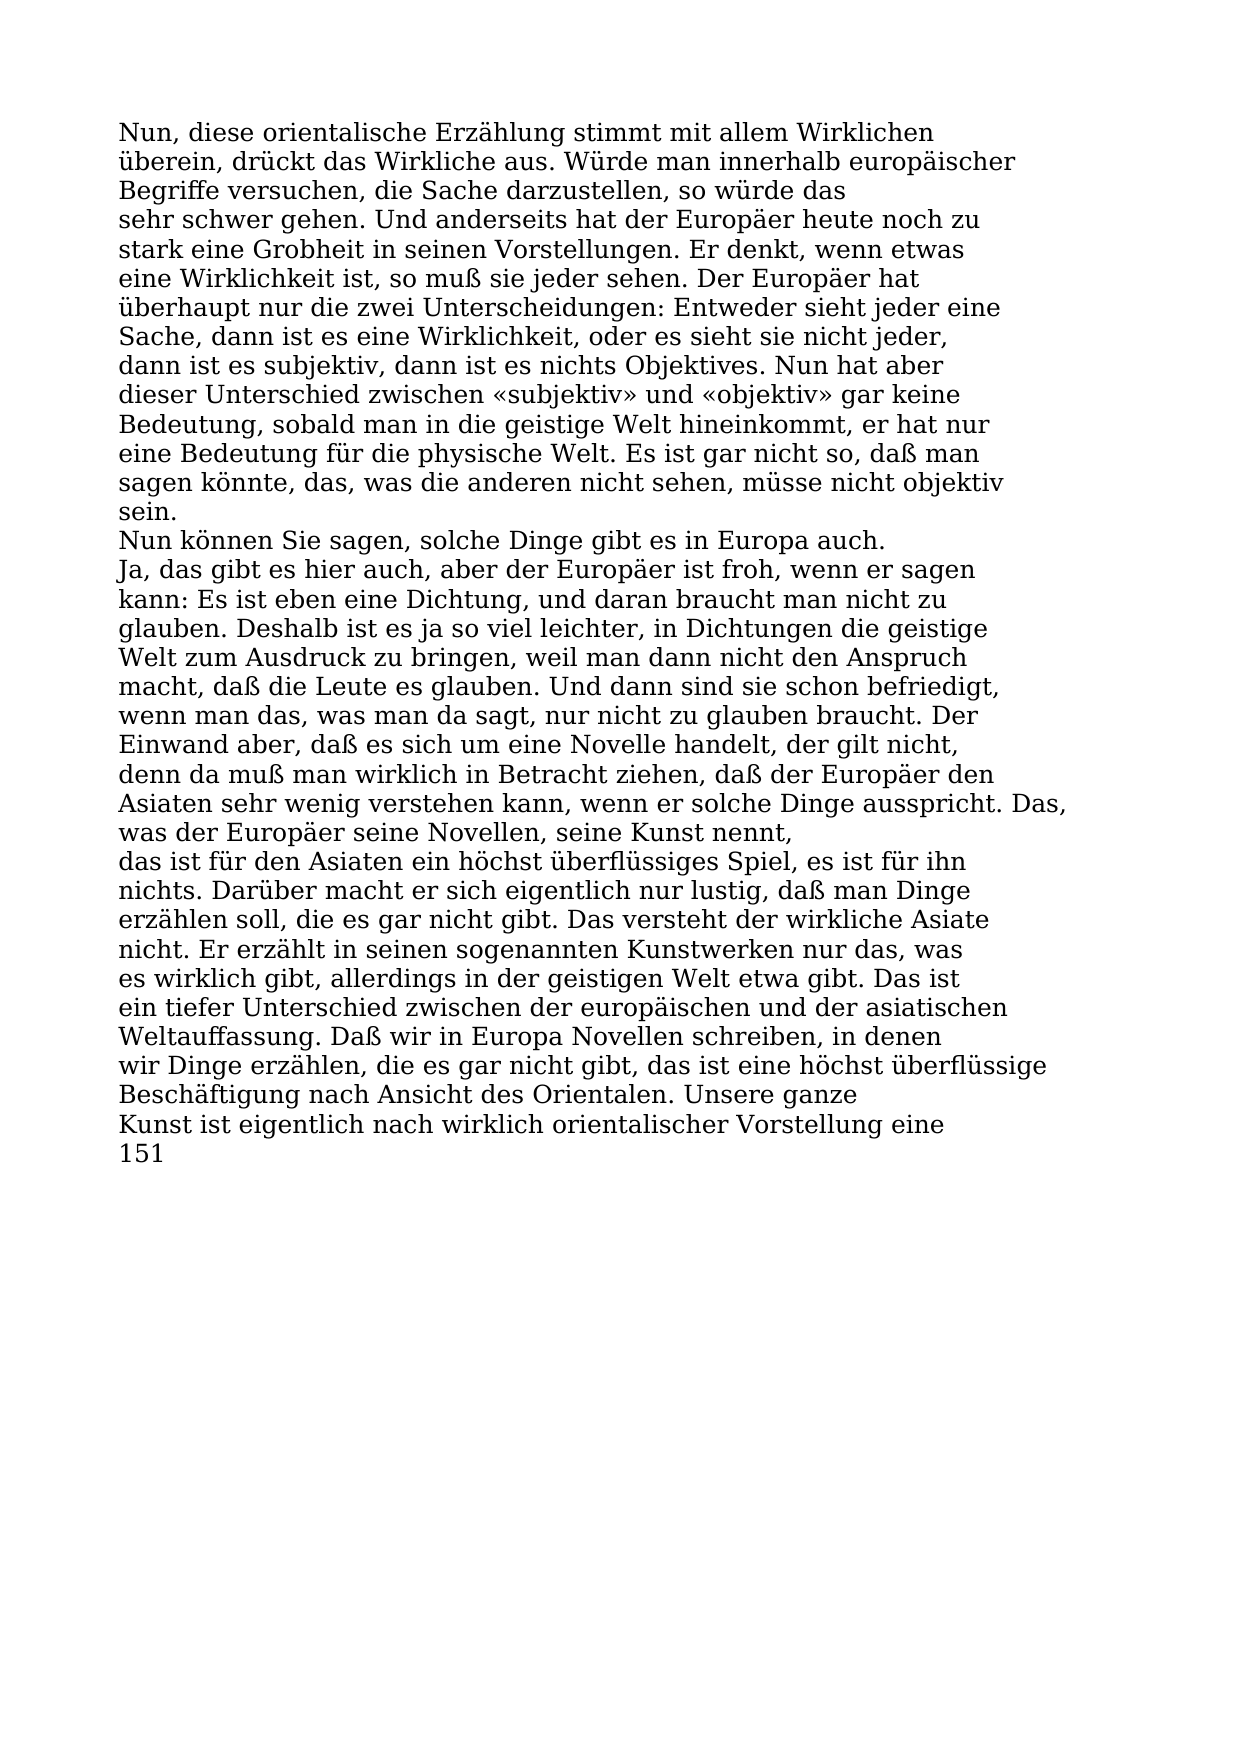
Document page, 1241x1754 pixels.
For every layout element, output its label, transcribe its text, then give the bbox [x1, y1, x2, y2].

text sagen könnte, das, was die anderen nicht sehen, müsse nicht objektiv [118, 468, 1122, 497]
text Sache, dann ist es eine Wirklichkeit, oder es sieht sie nicht jeder, [118, 322, 1122, 351]
text sein. [118, 497, 1122, 526]
text 151 [118, 1139, 1122, 1168]
text wir Dinge erzählen, die es gar nicht gibt, das ist eine höchst überflüssige Beschäftigung nach Ansicht des Orientalen. Unsere ganze [118, 1051, 1122, 1110]
text ein tiefer Unterschied zwischen der europäischen und der asiatischen [118, 993, 1122, 1022]
text das ist für den Asiaten ein höchst überflüssiges Spiel, es ist für ihn [118, 847, 1122, 876]
text wenn man das, was man da sagt, nur nicht zu glauben braucht. Der [118, 701, 1122, 731]
text dann ist es subjektiv, dann ist es nichts Objektives. Nun hat aber [118, 351, 1122, 381]
text überein, drückt das Wirkliche aus. Würde man innerhalb europäischer Begriffe versuchen, die Sache darzustellen, so würde das [118, 147, 1122, 206]
text nichts. Darüber macht er sich eigentlich nur lustig, daß man Dinge [118, 876, 1122, 906]
text Welt zum Ausdruck zu bringen, weil man dann nicht den Anspruch [118, 643, 1122, 672]
text Kunst ist eigentlich nach wirklich orientalischer Vorstellung eine [118, 1110, 1122, 1139]
text Ja, das gibt es hier auch, aber der Europäer ist froh, wenn er sagen [118, 556, 1122, 585]
text sehr schwer gehen. Und anderseits hat der Europäer heute noch zu [118, 206, 1122, 235]
text kann: Es ist eben eine Dichtung, und daran braucht man nicht zu [118, 585, 1122, 614]
text Bedeutung, sobald man in die geistige Welt hineinkommt, er hat nur [118, 410, 1122, 439]
text Weltauffassung. Daß wir in Europa Novellen schreiben, in denen [118, 1022, 1122, 1051]
text Asiaten sehr wenig verstehen kann, wenn er solche Dinge ausspricht. Das, was der Europäer seine Novellen, seine Kunst nennt, [118, 789, 1122, 847]
text Nun können Sie sagen, solche Dinge gibt es in Europa auch. [118, 526, 1122, 556]
text dieser Unterschied zwischen «subjektiv» und «objektiv» gar keine [118, 381, 1122, 410]
text stark eine Grobheit in seinen Vorstellungen. Er denkt, wenn etwas [118, 235, 1122, 264]
text macht, daß die Leute es glauben. Und dann sind sie schon befriedigt, [118, 672, 1122, 701]
text Nun, diese orientalische Erzählung stimmt mit allem Wirklichen [118, 118, 1122, 147]
text nicht. Er erzählt in seinen sogenannten Kunstwerken nur das, was [118, 935, 1122, 964]
text erzählen soll, die es gar nicht gibt. Das versteht der wirkliche Asiate [118, 906, 1122, 935]
text eine Bedeutung für die physische Welt. Es ist gar nicht so, daß man [118, 439, 1122, 468]
text glauben. Deshalb ist es ja so viel leichter, in Dichtungen die geistige [118, 614, 1122, 643]
text es wirklich gibt, allerdings in der geistigen Welt etwa gibt. Das ist [118, 964, 1122, 993]
text denn da muß man wirklich in Betracht ziehen, daß der Europäer den [118, 760, 1122, 789]
text eine Wirklichkeit ist, so muß sie jeder sehen. Der Europäer hat [118, 264, 1122, 293]
text Einwand aber, daß es sich um eine Novelle handelt, der gilt nicht, [118, 731, 1122, 760]
text überhaupt nur die zwei Unterscheidungen: Entweder sieht jeder eine [118, 293, 1122, 322]
